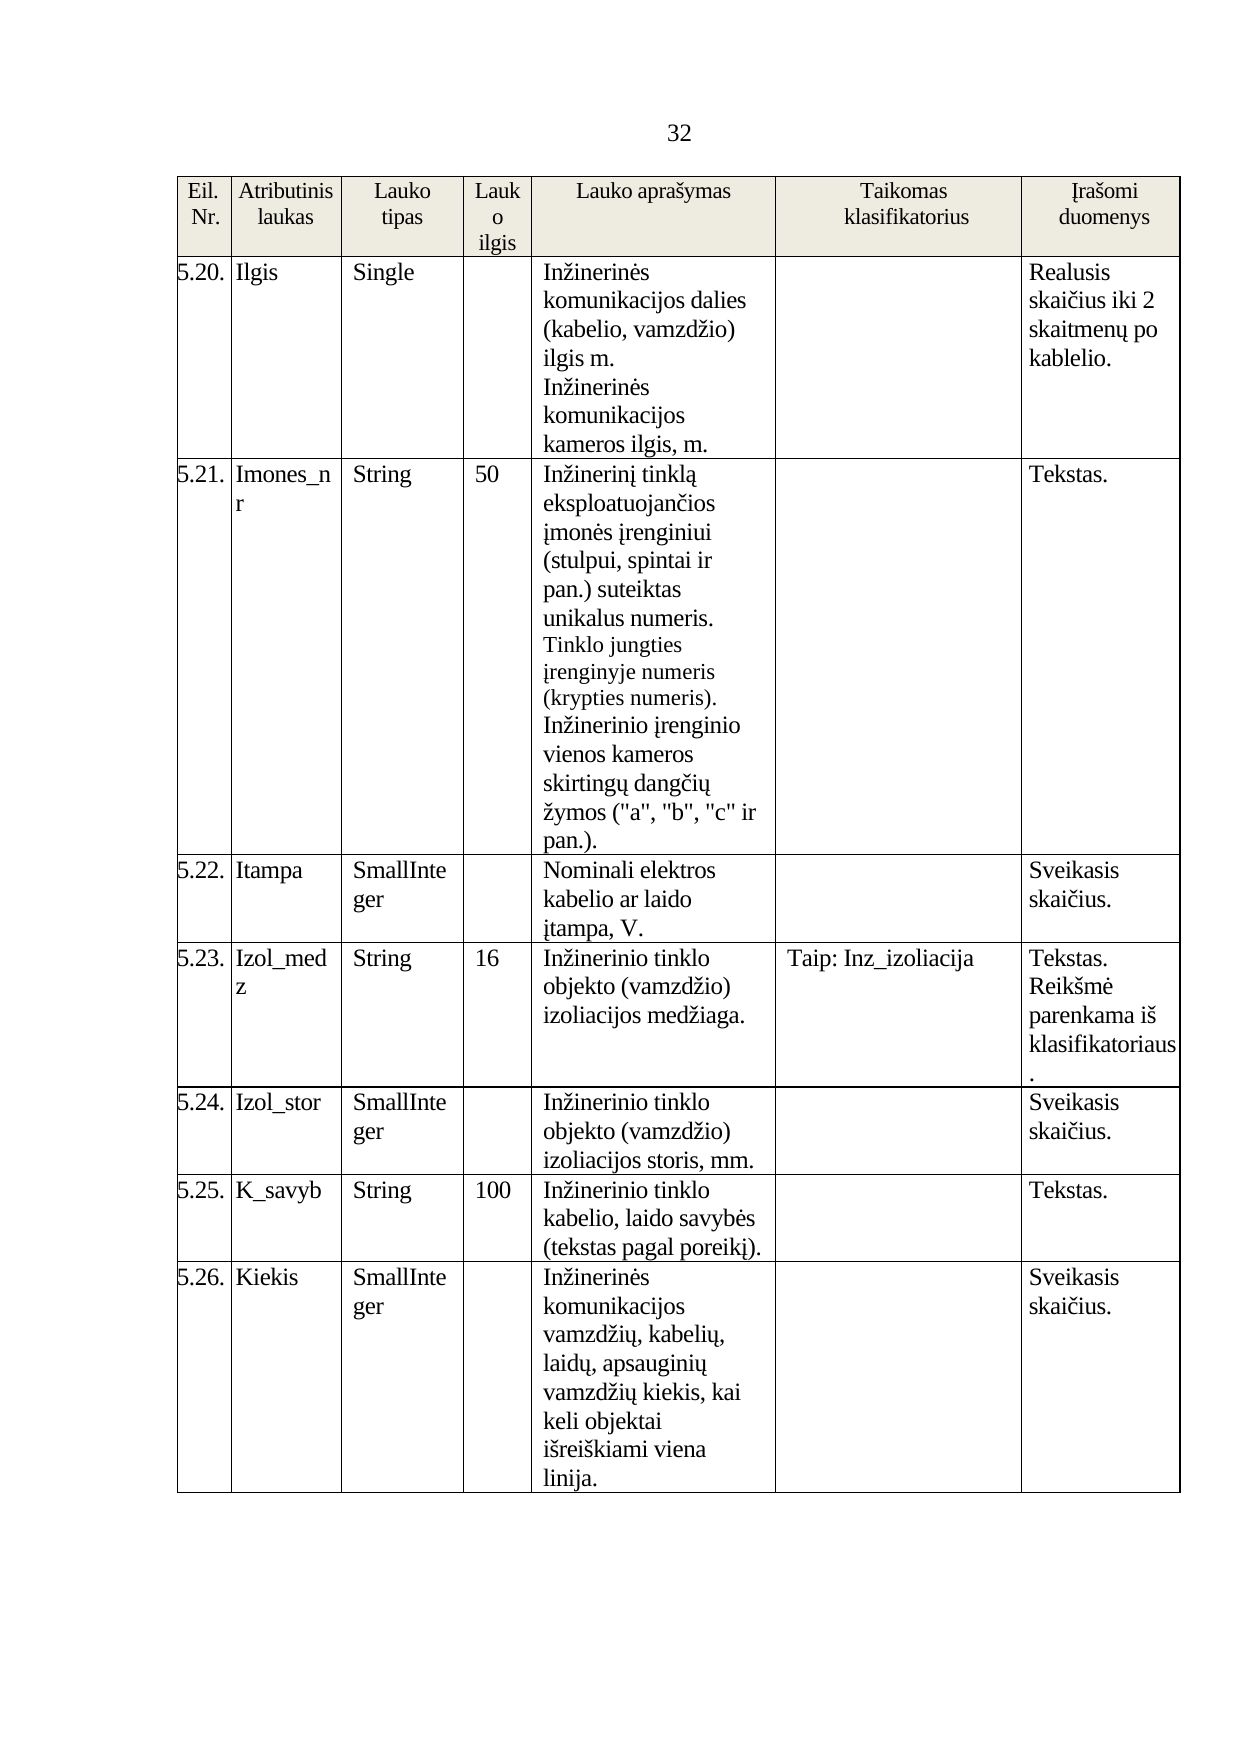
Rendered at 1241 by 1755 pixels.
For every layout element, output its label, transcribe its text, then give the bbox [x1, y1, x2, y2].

table_cell [464, 855, 531, 942]
table_cell Inžinerinio tinklo kabelio, laido savybės (tekstas pagal poreikį). [532, 1175, 775, 1261]
table_header Lauko ilgis [464, 177, 531, 256]
table_header Eil. Nr. [178, 177, 231, 256]
table_cell [776, 1262, 1021, 1492]
table_cell SmallInteger [342, 1088, 463, 1174]
table_cell Inžinerinės komunikacijos vamzdžių, kabelių, laidų, apsauginių vamzdžių kiekis, kai keli objektai išreiškiami viena linija. [532, 1262, 775, 1492]
table_header Taikomas klasifikatorius [776, 177, 1021, 256]
table_cell Izol_stor [232, 1088, 341, 1174]
table_cell 5.25. [178, 1175, 231, 1261]
table_cell [776, 459, 1021, 854]
table_cell Nominali elektros kabelio ar laido įtampa, V. [532, 855, 775, 942]
table_cell [464, 1262, 531, 1492]
table_cell [776, 855, 1021, 942]
table_cell Ilgis [232, 257, 341, 458]
table_cell [776, 1088, 1021, 1174]
table_cell 5.21. [178, 459, 231, 854]
table_header Lauko aprašymas [532, 177, 775, 256]
table_cell [776, 1175, 1021, 1261]
table_cell 50 [464, 459, 531, 854]
table_cell Itampa [232, 855, 341, 942]
table_cell [464, 1088, 531, 1174]
table_cell SmallInteger [342, 855, 463, 942]
table_cell 5.24. [178, 1088, 231, 1174]
table_cell String [342, 459, 463, 854]
table_cell [464, 257, 531, 458]
table_cell 100 [464, 1175, 531, 1261]
table_cell Izol_medz [232, 943, 341, 1086]
table_cell Single [342, 257, 463, 458]
table_cell Inžinerinio tinklo objekto (vamzdžio) izoliacijos storis, mm. [532, 1088, 775, 1174]
table_cell Kiekis [232, 1262, 341, 1492]
table_cell 16 [464, 943, 531, 1086]
table_cell 5.23. [178, 943, 231, 1086]
table_cell 5.22. [178, 855, 231, 942]
table_cell Realusis skaičius iki 2 skaitmenų po kablelio. [1022, 257, 1179, 458]
table_cell Inžinerinio tinklo objekto (vamzdžio) izoliacijos medžiaga. [532, 943, 775, 1086]
table_cell String [342, 1175, 463, 1261]
table_cell Tekstas. [1022, 459, 1179, 854]
table_cell 5.26. [178, 1262, 231, 1492]
table_cell Tekstas. [1022, 1175, 1179, 1261]
table_cell Sveikasis skaičius. [1022, 1262, 1179, 1492]
table_cell [776, 257, 1021, 458]
table_cell Sveikasis skaičius. [1022, 1088, 1179, 1174]
table_cell Tekstas. Reikšmė parenkama iš klasifikatoriaus. [1022, 943, 1179, 1086]
table_cell SmallInteger [342, 1262, 463, 1492]
table_cell 5.20. [178, 257, 231, 458]
table_cell Inžinerinį tinklą eksploatuojančios įmonės įrenginiui (stulpui, spintai ir pan.) suteiktas unikalus numeris. Tinklo jungties įrenginyje numeris (krypties numeris). Inžinerinio įrenginio vienos kameros skirtingų dangčių žymos ("a", "b", "c" ir pan.). [532, 459, 775, 854]
table_cell Taip: Inz_izoliacija [776, 943, 1021, 1086]
table_cell Inžinerinės komunikacijos dalies (kabelio, vamzdžio) ilgis m. Inžinerinės komunikacijos kameros ilgis, m. [532, 257, 775, 458]
table_cell String [342, 943, 463, 1086]
table_header Įrašomi duomenys [1022, 177, 1179, 256]
table_cell Sveikasis skaičius. [1022, 855, 1179, 942]
table_cell K_savyb [232, 1175, 341, 1261]
table_cell Imones_nr [232, 459, 341, 854]
table_header Atributinis laukas [232, 177, 341, 256]
table_header Lauko tipas [342, 177, 463, 256]
